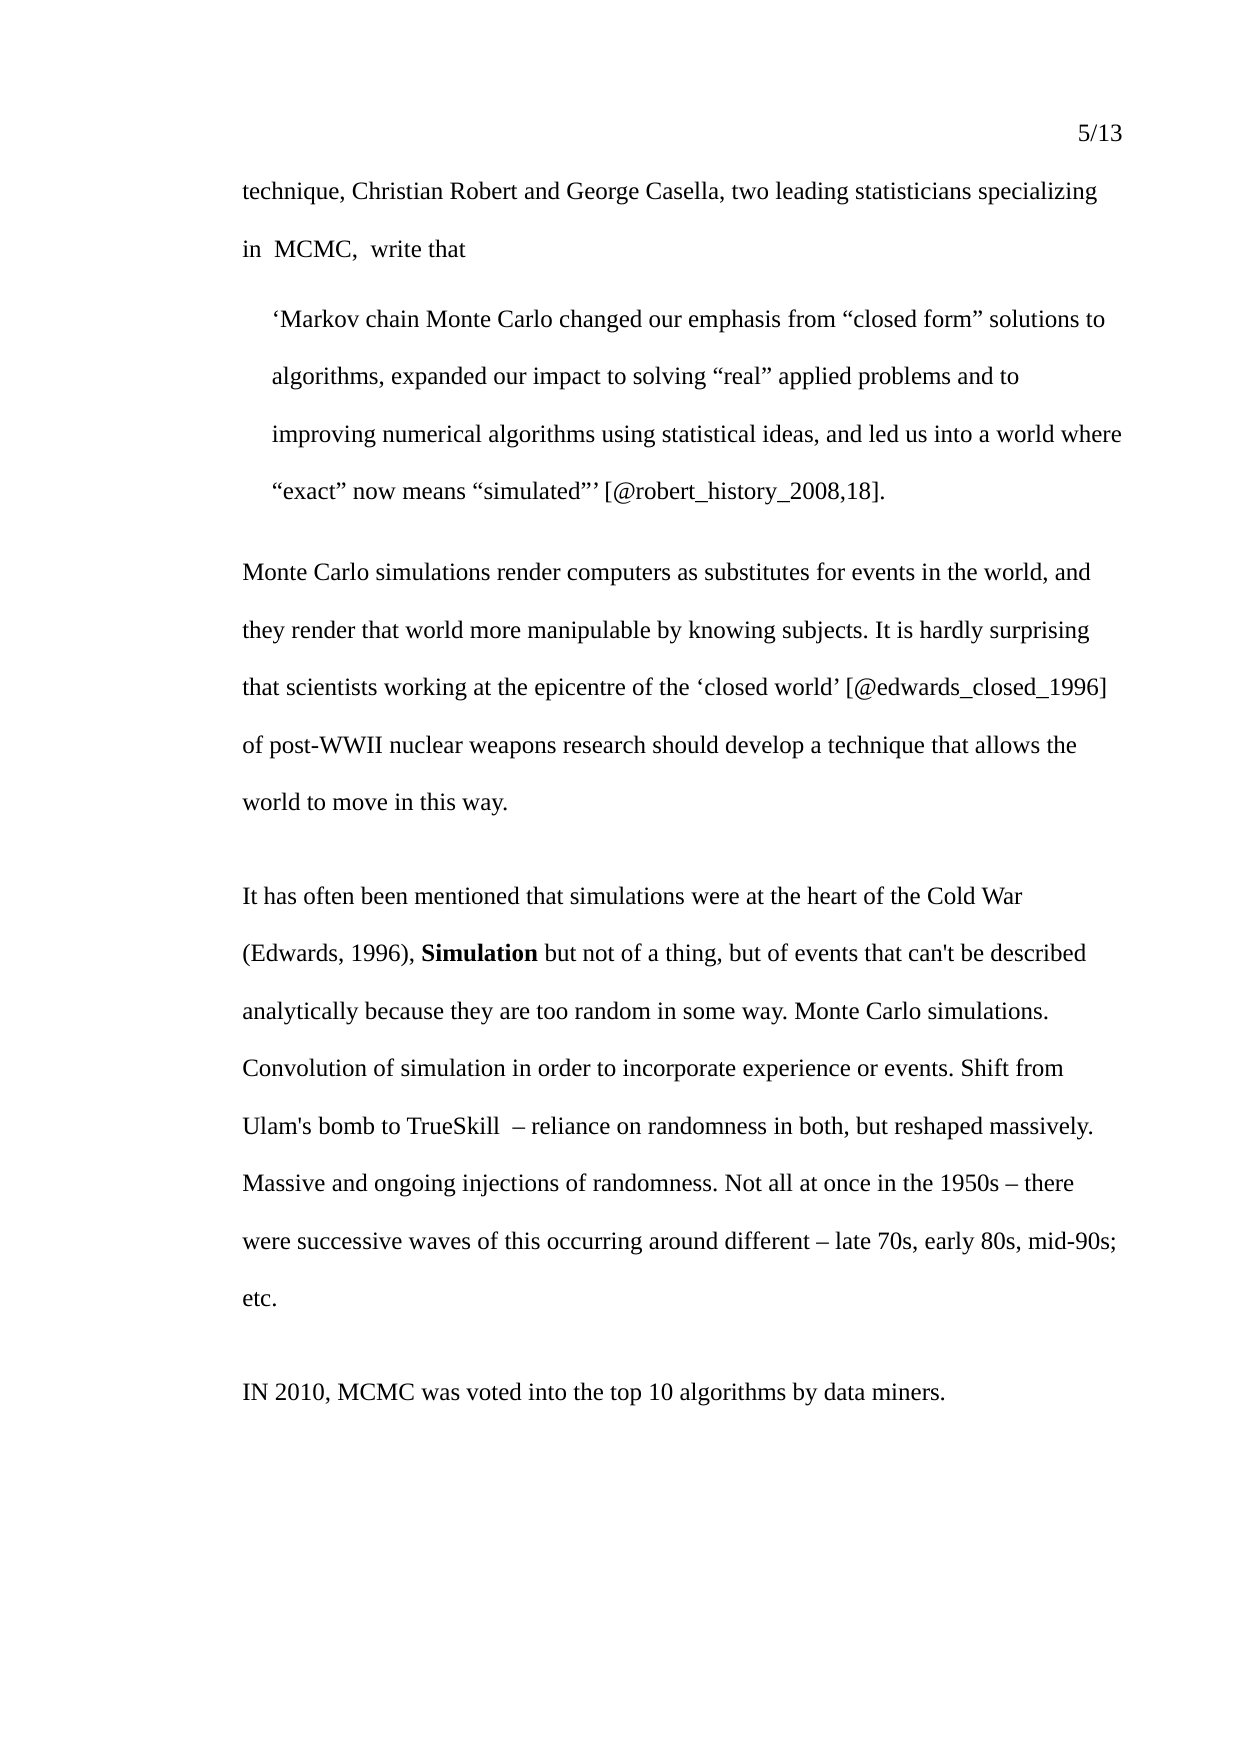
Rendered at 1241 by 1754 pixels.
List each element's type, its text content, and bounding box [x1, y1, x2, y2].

text Monte Carlo simulations render computers as substitutes for events in the world, and they render that world more manipulable by knowing subjects. It is hardly surprising that scientists working at the epicentre of the ‘closed world’ [@edwards_closed_1996] of post-WWII nuclear weapons research should develop a technique that allows the world to move in this way. [242, 557, 1122, 816]
text technique, Christian Robert and George Casella, two leading statisticians specializing in MCMC, write that [242, 176, 1122, 263]
text IN 2010, MCMC was voted into the top 10 algorithms by data miners. [242, 1377, 1122, 1406]
text It has often been mentioned that simulations were at the heart of the Cold War (Edwards, 1996), Simulation but not of a thing, but of events that can't be described analytically because they are too random in some way. Monte Carlo simulations. Convolution of simulation in order to incorporate experience or events. Shift from Ulam's bomb to TrueSkill – reliance on randomness in both, but reshaped massively. Massive and ongoing injections of randomness. Not all at once in the 1950s – there were successive waves of this occurring around different – late 70s, early 80s, mid-90s; etc. [242, 881, 1122, 1312]
text ‘Markov chain Monte Carlo changed our emphasis from “closed form” solutions to algorithms, expanded our impact to solving “real” applied problems and to improving numerical algorithms using statistical ideas, and led us into a world where “exact” now means “simulated”’ [@robert_history_2008,18]. [272, 304, 1122, 505]
